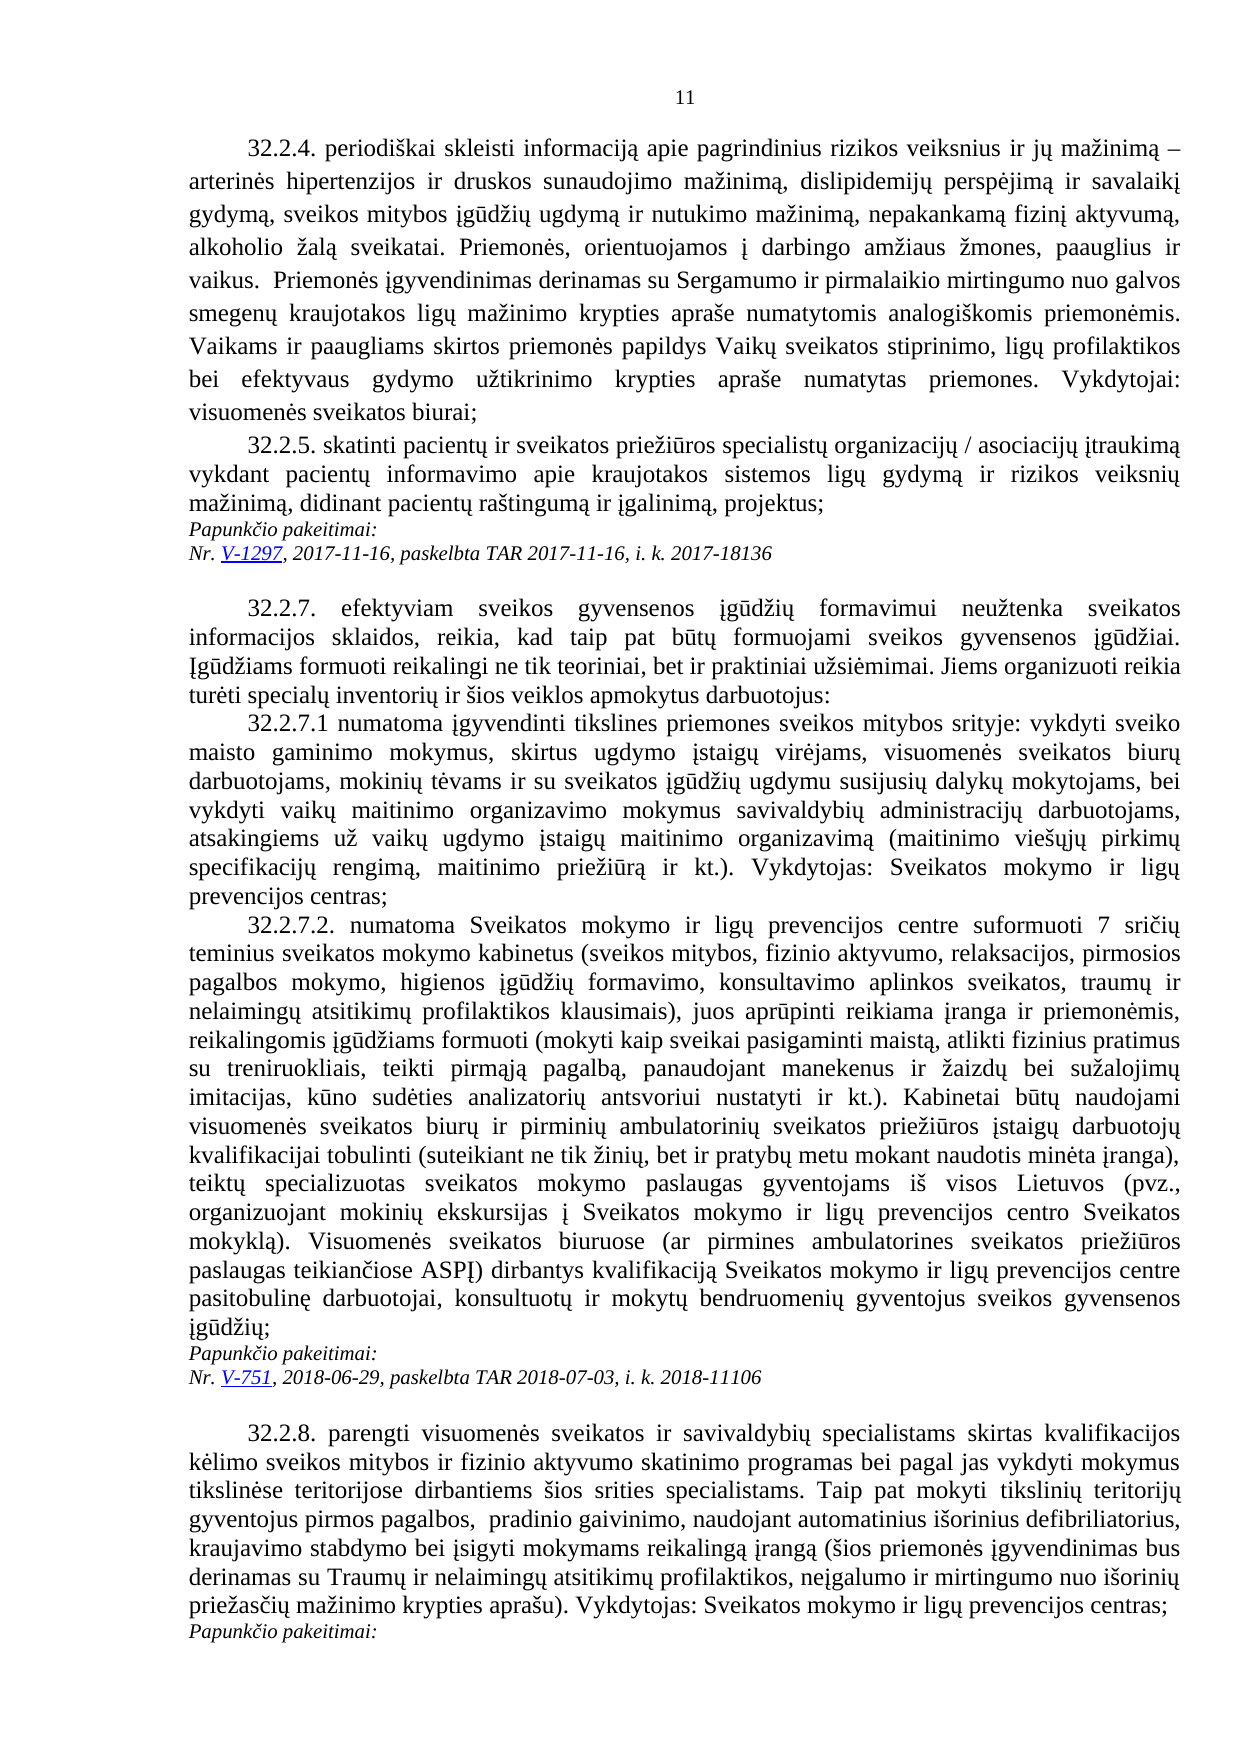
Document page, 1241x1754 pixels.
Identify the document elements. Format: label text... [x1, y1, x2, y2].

text Nr. V-751, 2018-06-29, paskelbta TAR 2018-07-03, i. k. 2018-11106 [188, 1365, 1181, 1389]
text Papunkčio pakeitimai: [188, 1619, 1181, 1643]
text 32.2.7. efektyviam sveikos gyvensenos įgūdžių formavimui neužtenka sveikatos informacijos sklaidos, reikia, kad taip pat būtų formuojami sveikos gyvensenos įgūdžiai. Įgūdžiams formuoti reikalingi ne tik teoriniai, bet ir praktiniai užsiėmimai. Jiems organizuoti reikia turėti specialų inventorių ir šios veiklos apmokytus darbuotojus: [188, 593, 1181, 708]
text Papunkčio pakeitimai: [188, 517, 1181, 541]
text 32.2.5. skatinti pacientų ir sveikatos priežiūros specialistų organizacijų / asociacijų įtraukimą vykdant pacientų informavimo apie kraujotakos sistemos ligų gydymą ir rizikos veiksnių mažinimą, didinant pacientų raštingumą ir įgalinimą, projektus; [188, 430, 1181, 517]
text 32.2.7.2. numatoma Sveikatos mokymo ir ligų prevencijos centre suformuoti 7 sričių teminius sveikatos mokymo kabinetus (sveikos mitybos, fizinio aktyvumo, relaksacijos, pirmosios pagalbos mokymo, higienos įgūdžių formavimo, konsultavimo aplinkos sveikatos, traumų ir nelaimingų atsitikimų profilaktikos klausimais), juos aprūpinti reikiama įranga ir priemonėmis, reikalingomis įgūdžiams formuoti (mokyti kaip sveikai pasigaminti maistą, atlikti fizinius pratimus su treniruokliais, teikti pirmąją pagalbą, panaudojant manekenus ir žaizdų bei sužalojimų imitacijas, kūno sudėties analizatorių antsvoriui nustatyti ir kt.). Kabinetai būtų naudojami visuomenės sveikatos biurų ir pirminių ambulatorinių sveikatos priežiūros įstaigų darbuotojų kvalifikacijai tobulinti (suteikiant ne tik žinių, bet ir pratybų metu mokant naudotis minėta įranga), teiktų specializuotas sveikatos mokymo paslaugas gyventojams iš visos Lietuvos (pvz., organizuojant mokinių ekskursijas į Sveikatos mokymo ir ligų prevencijos centro Sveikatos mokyklą). Visuomenės sveikatos biuruose (ar pirmines ambulatorines sveikatos priežiūros paslaugas teikiančiose ASPĮ) dirbantys kvalifikaciją Sveikatos mokymo ir ligų prevencijos centre pasitobulinę darbuotojai, konsultuotų ir mokytų bendruomenių gyventojus sveikos gyvensenos įgūdžių; [188, 910, 1181, 1341]
text 32.2.7.1 numatoma įgyvendinti tikslines priemones sveikos mitybos srityje: vykdyti sveiko maisto gaminimo mokymus, skirtus ugdymo įstaigų virėjams, visuomenės sveikatos biurų darbuotojams, mokinių tėvams ir su sveikatos įgūdžių ugdymu susijusių dalykų mokytojams, bei vykdyti vaikų maitinimo organizavimo mokymus savivaldybių administracijų darbuotojams, atsakingiems už vaikų ugdymo įstaigų maitinimo organizavimą (maitinimo viešųjų pirkimų specifikacijų rengimą, maitinimo priežiūrą ir kt.). Vykdytojas: Sveikatos mokymo ir ligų prevencijos centras; [188, 708, 1181, 910]
text 32.2.8. parengti visuomenės sveikatos ir savivaldybių specialistams skirtas kvalifikacijos kėlimo sveikos mitybos ir fizinio aktyvumo skatinimo programas bei pagal jas vykdyti mokymus tikslinėse teritorijose dirbantiems šios srities specialistams. Taip pat mokyti tikslinių teritorijų gyventojus pirmos pagalbos, pradinio gaivinimo, naudojant automatinius išorinius defibriliatorius, kraujavimo stabdymo bei įsigyti mokymams reikalingą įrangą (šios priemonės įgyvendinimas bus derinamas su Traumų ir nelaimingų atsitikimų profilaktikos, neįgalumo ir mirtingumo nuo išorinių priežasčių mažinimo krypties aprašu). Vykdytojas: Sveikatos mokymo ir ligų prevencijos centras; [188, 1418, 1181, 1619]
text Nr. V-1297, 2017-11-16, paskelbta TAR 2017-11-16, i. k. 2017-18136 [188, 541, 1181, 565]
text 32.2.4. periodiškai skleisti informaciją apie pagrindinius rizikos veiksnius ir jų mažinimą – arterinės hipertenzijos ir druskos sunaudojimo mažinimą, dislipidemijų perspėjimą ir savalaikį gydymą, sveikos mitybos įgūdžių ugdymą ir nutukimo mažinimą, nepakankamą fizinį aktyvumą, alkoholio žalą sveikatai. Priemonės, orientuojamos į darbingo amžiaus žmones, paauglius ir vaikus. Priemonės įgyvendinimas derinamas su Sergamumo ir pirmalaikio mirtingumo nuo galvos smegenų kraujotakos ligų mažinimo krypties apraše numatytomis analogiškomis priemonėmis. Vaikams ir paaugliams skirtos priemonės papildys Vaikų sveikatos stiprinimo, ligų profilaktikos bei efektyvaus gydymo užtikrinimo krypties apraše numatytas priemones. Vykdytojai: visuomenės sveikatos biurai; [188, 133, 1181, 426]
text Papunkčio pakeitimai: [188, 1341, 1181, 1365]
